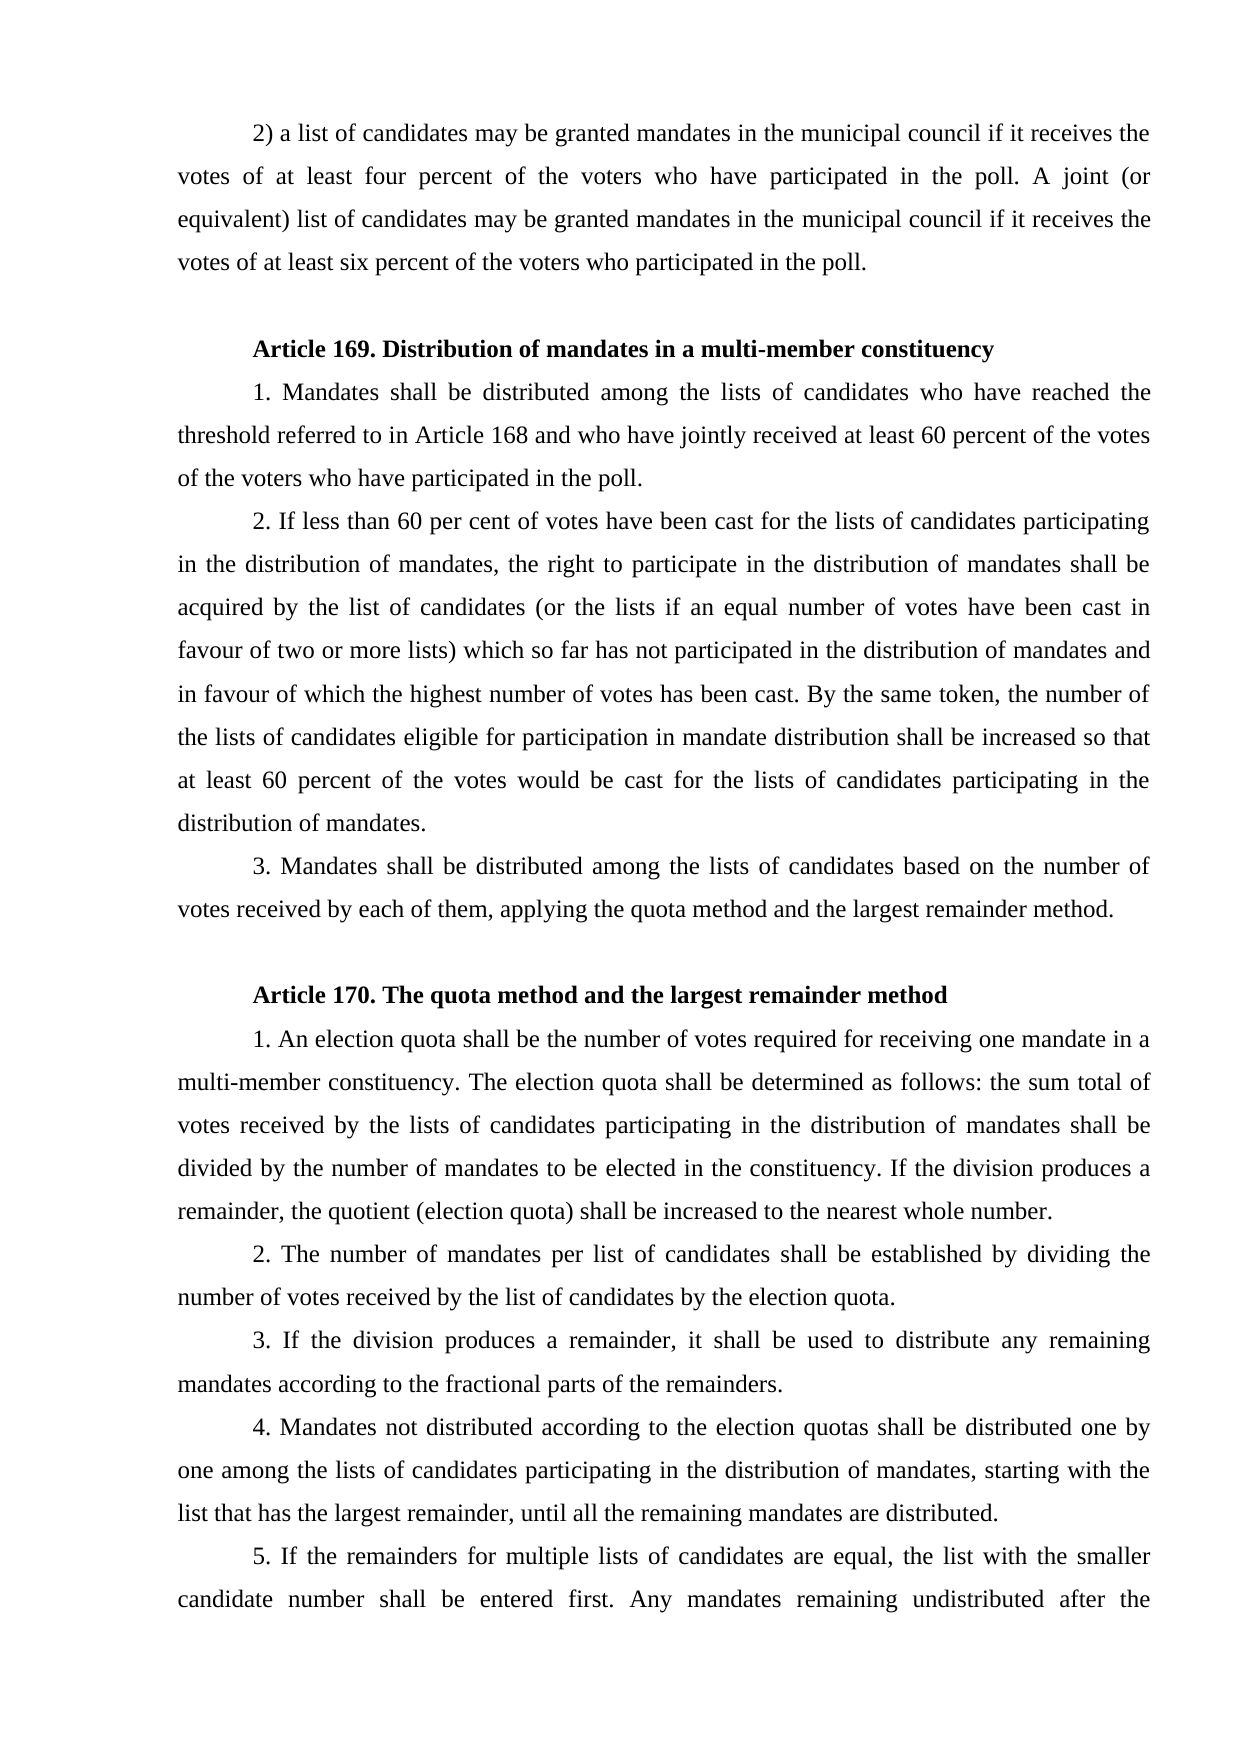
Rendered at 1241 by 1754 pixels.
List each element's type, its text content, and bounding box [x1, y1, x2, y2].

text Article 170. The quota method and the largest remainder method [177, 981, 1152, 1009]
text 1. Mandates shall be distributed among the lists of candidates who have reached the threshold referred to in Article 168 and who have jointly received at least 60 percent of the votes of the voters who have participated in the poll. [177, 377, 1152, 492]
text 4. Mandates not distributed according to the election quotas shall be distributed one by one among the lists of candidates participating in the distribution of mandates, starting with the list that has the largest remainder, until all the remaining mandates are distributed. [177, 1412, 1152, 1527]
text 3. If the division produces a remainder, it shall be used to distribute any remaining mandates according to the fractional parts of the remainders. [177, 1326, 1152, 1397]
text 3. Mandates shall be distributed among the lists of candidates based on the number of votes received by each of them, applying the quota method and the largest remainder method. [177, 851, 1152, 923]
text 5. If the remainders for multiple lists of candidates are equal, the list with the smaller candidate number shall be entered first. Any mandates remaining undistributed after the [177, 1541, 1152, 1613]
text Article 169. Distribution of mandates in a multi-member constituency [177, 334, 1152, 362]
text 2) a list of candidates may be granted mandates in the municipal council if it receives the votes of at least four percent of the voters who have participated in the poll. A joint (or equivalent) list of candidates may be granted mandates in the municipal council if it receives the votes of at least six percent of the voters who participated in the poll. [177, 118, 1152, 276]
text 2. If less than 60 per cent of votes have been cast for the lists of candidates participating in the distribution of mandates, the right to participate in the distribution of mandates shall be acquired by the list of candidates (or the lists if an equal number of votes have been cast in favour of two or more lists) which so far has not participated in the distribution of mandates and in favour of which the highest number of votes has been cast. By the same token, the number of the lists of candidates eligible for participation in mandate distribution shall be increased so that at least 60 percent of the votes would be cast for the lists of candidates participating in the distribution of mandates. [177, 506, 1152, 837]
text 1. An election quota shall be the number of votes required for receiving one mandate in a multi-member constituency. The election quota shall be determined as follows: the sum total of votes received by the lists of candidates participating in the distribution of mandates shall be divided by the number of mandates to be elected in the constituency. If the division produces a remainder, the quotient (election quota) shall be increased to the nearest whole number. [177, 1024, 1152, 1225]
text 2. The number of mandates per list of candidates shall be established by dividing the number of votes received by the list of candidates by the election quota. [177, 1239, 1152, 1311]
